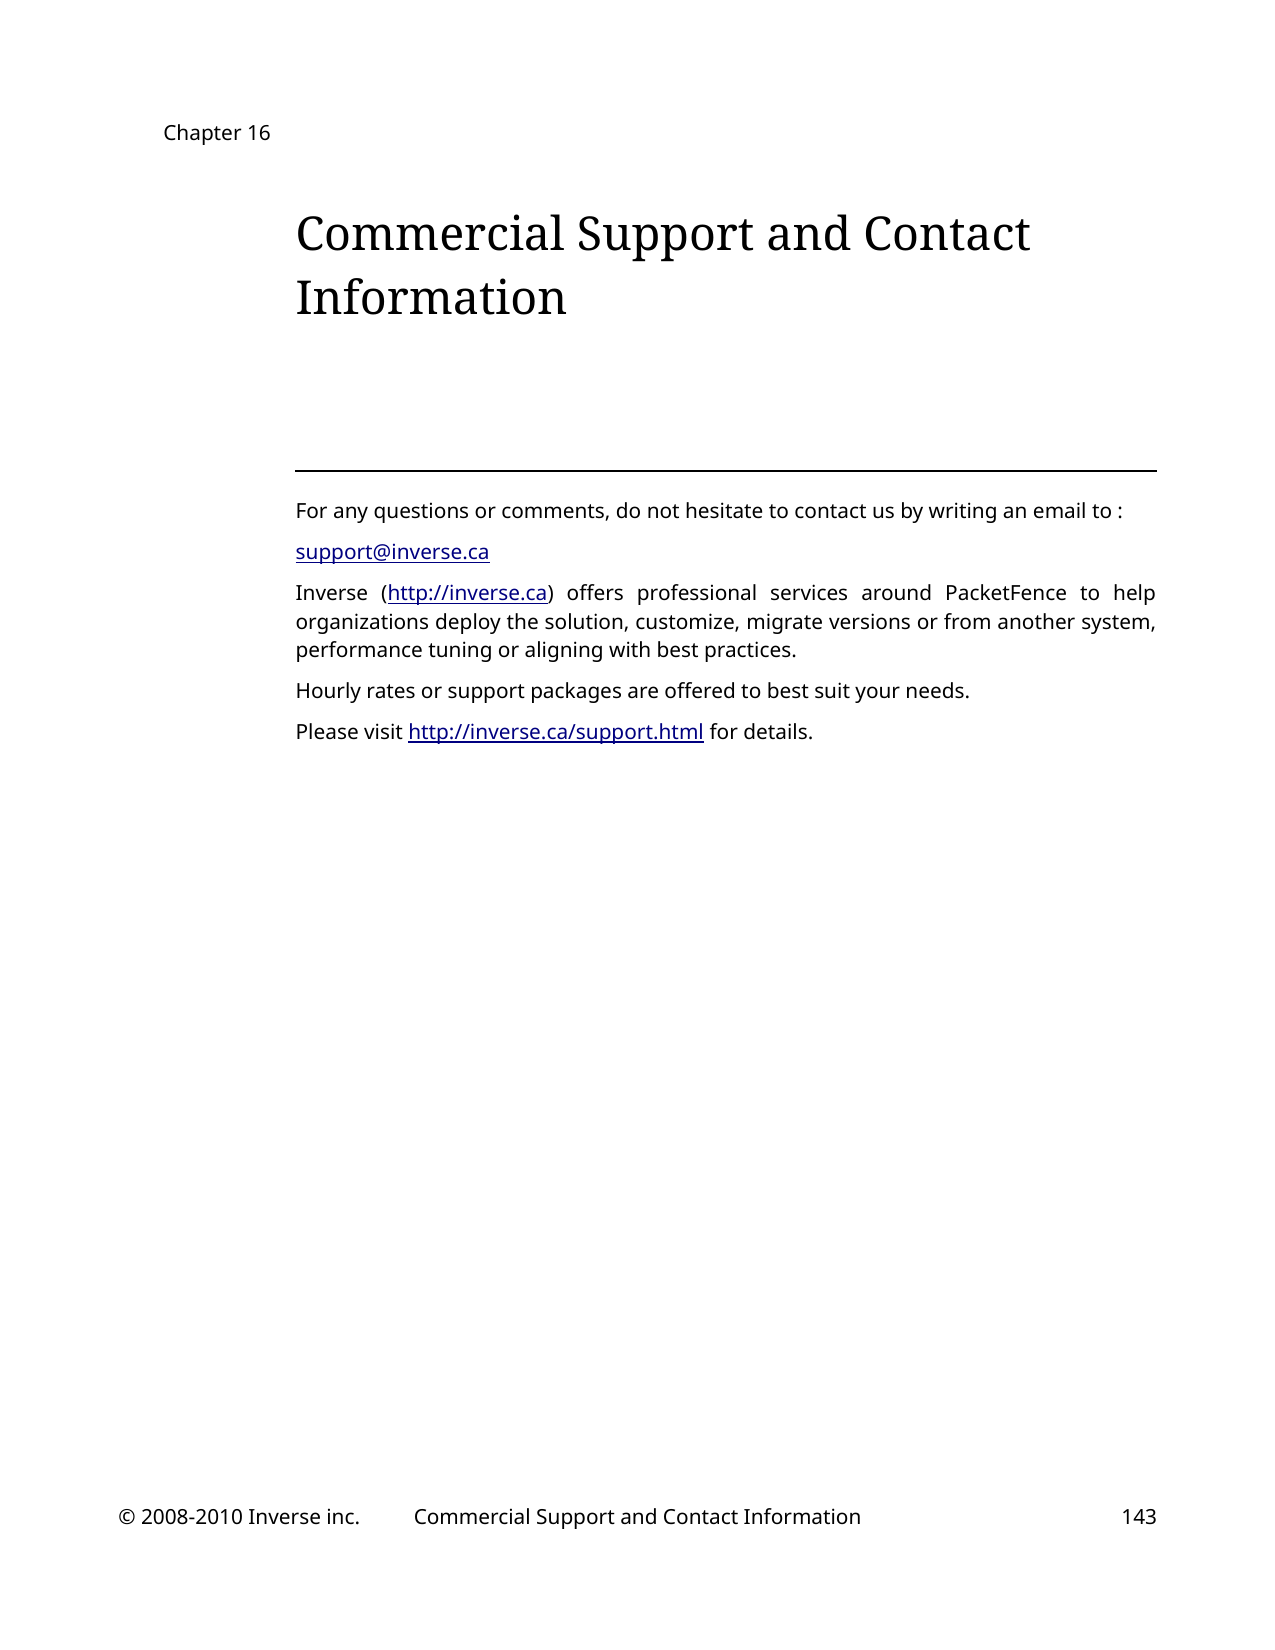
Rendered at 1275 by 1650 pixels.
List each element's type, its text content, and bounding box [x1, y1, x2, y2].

text Please visit http://inverse.ca/support.html for details. [295, 717, 1157, 746]
text support@inverse.ca [295, 537, 1157, 566]
text For any questions or comments, do not hesitate to contact us by writing an email to : [295, 497, 1157, 525]
text Hourly rates or support packages are offered to best suit your needs. [295, 676, 1157, 705]
subtitle Commercial Support and Contact Information [295, 201, 1157, 470]
text Inverse (http://inverse.ca) offers professional services around PacketFence to help organizations deploy the solution, customize, migrate versions or from another system, performance tuning or aligning with best practices. [295, 578, 1157, 664]
